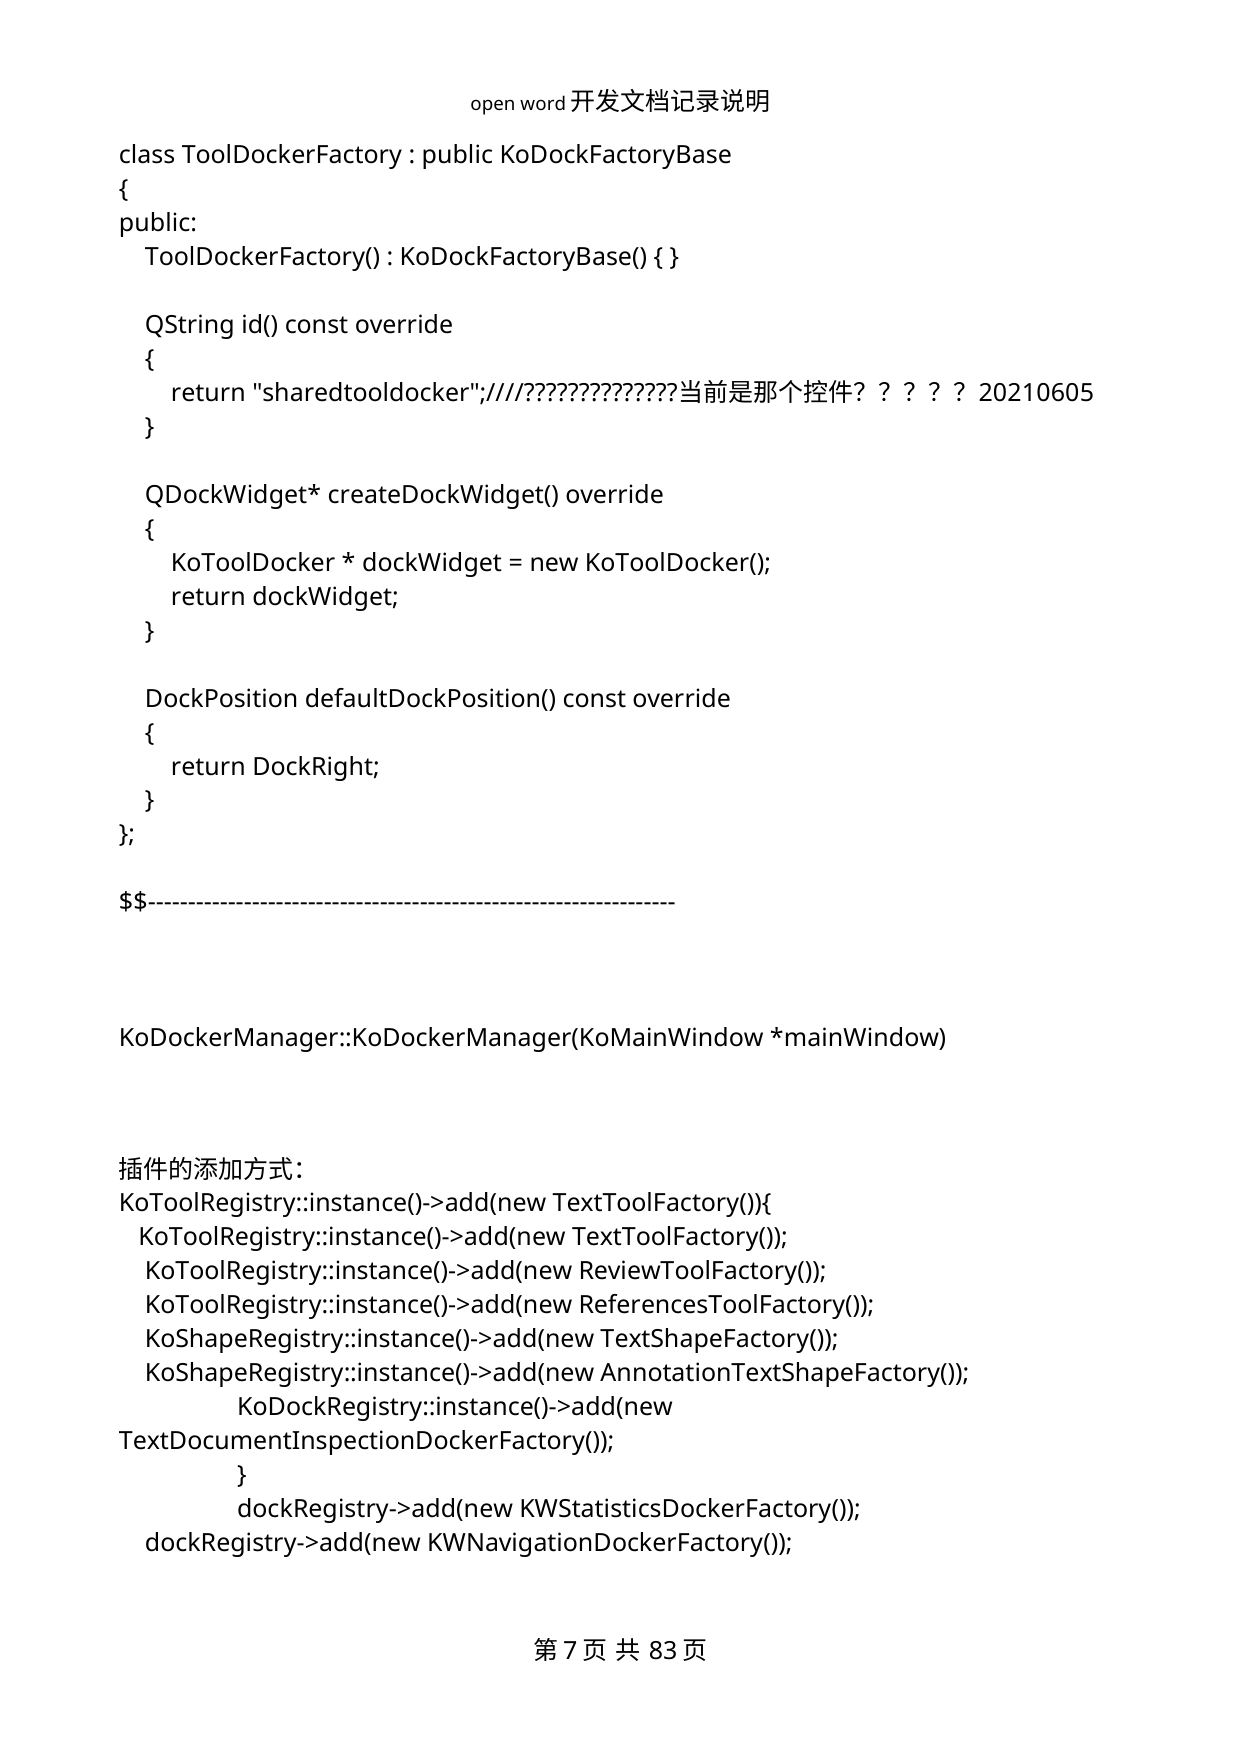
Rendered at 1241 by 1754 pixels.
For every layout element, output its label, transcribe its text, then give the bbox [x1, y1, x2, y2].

text { [119, 341, 1121, 375]
text KoToolRegistry::instance()->add(new TextToolFactory()){ [119, 1185, 1121, 1219]
text { [119, 171, 1121, 205]
text } [119, 1457, 1121, 1491]
text { [119, 511, 1121, 545]
text KoDockerManager::KoDockerManager(KoMainWindow *mainWindow) [119, 1020, 1121, 1054]
text KoToolRegistry::instance()->add(new ReferencesToolFactory()); [119, 1287, 1121, 1321]
text } [119, 409, 1121, 443]
text DockPosition defaultDockPosition() const override [119, 681, 1121, 714]
text KoToolRegistry::instance()->add(new ReviewToolFactory()); [119, 1253, 1121, 1287]
text } [119, 613, 1121, 647]
text ToolDockerFactory() : KoDockFactoryBase() { } [119, 239, 1121, 273]
text KoShapeRegistry::instance()->add(new AnnotationTextShapeFactory()); [119, 1355, 1121, 1389]
text KoDockRegistry::instance()->add(new TextDocumentInspectionDockerFactory()); [119, 1389, 1121, 1457]
text QString id() const override [119, 307, 1121, 341]
text } [119, 782, 1121, 816]
text $$------------------------------------------------------------------ [119, 884, 1121, 918]
text dockRegistry->add(new KWNavigationDockerFactory()); [119, 1524, 1121, 1558]
text QDockWidget* createDockWidget() override [119, 477, 1121, 511]
text return "sharedtooldocker";////??????????????当前是那个控件？？？？？20210605 [119, 375, 1121, 409]
text dockRegistry->add(new KWStatisticsDockerFactory()); [119, 1491, 1121, 1524]
text public: [119, 205, 1121, 239]
text }; [119, 816, 1121, 850]
text return dockWidget; [119, 579, 1121, 613]
text 插件的添加方式： [119, 1156, 1121, 1185]
text KoShapeRegistry::instance()->add(new TextShapeFactory()); [119, 1321, 1121, 1355]
text KoToolRegistry::instance()->add(new TextToolFactory()); [119, 1219, 1121, 1253]
text class ToolDockerFactory : public KoDockFactoryBase [119, 137, 1121, 171]
text return DockRight; [119, 748, 1121, 782]
text { [119, 714, 1121, 748]
text KoToolDocker * dockWidget = new KoToolDocker(); [119, 545, 1121, 579]
